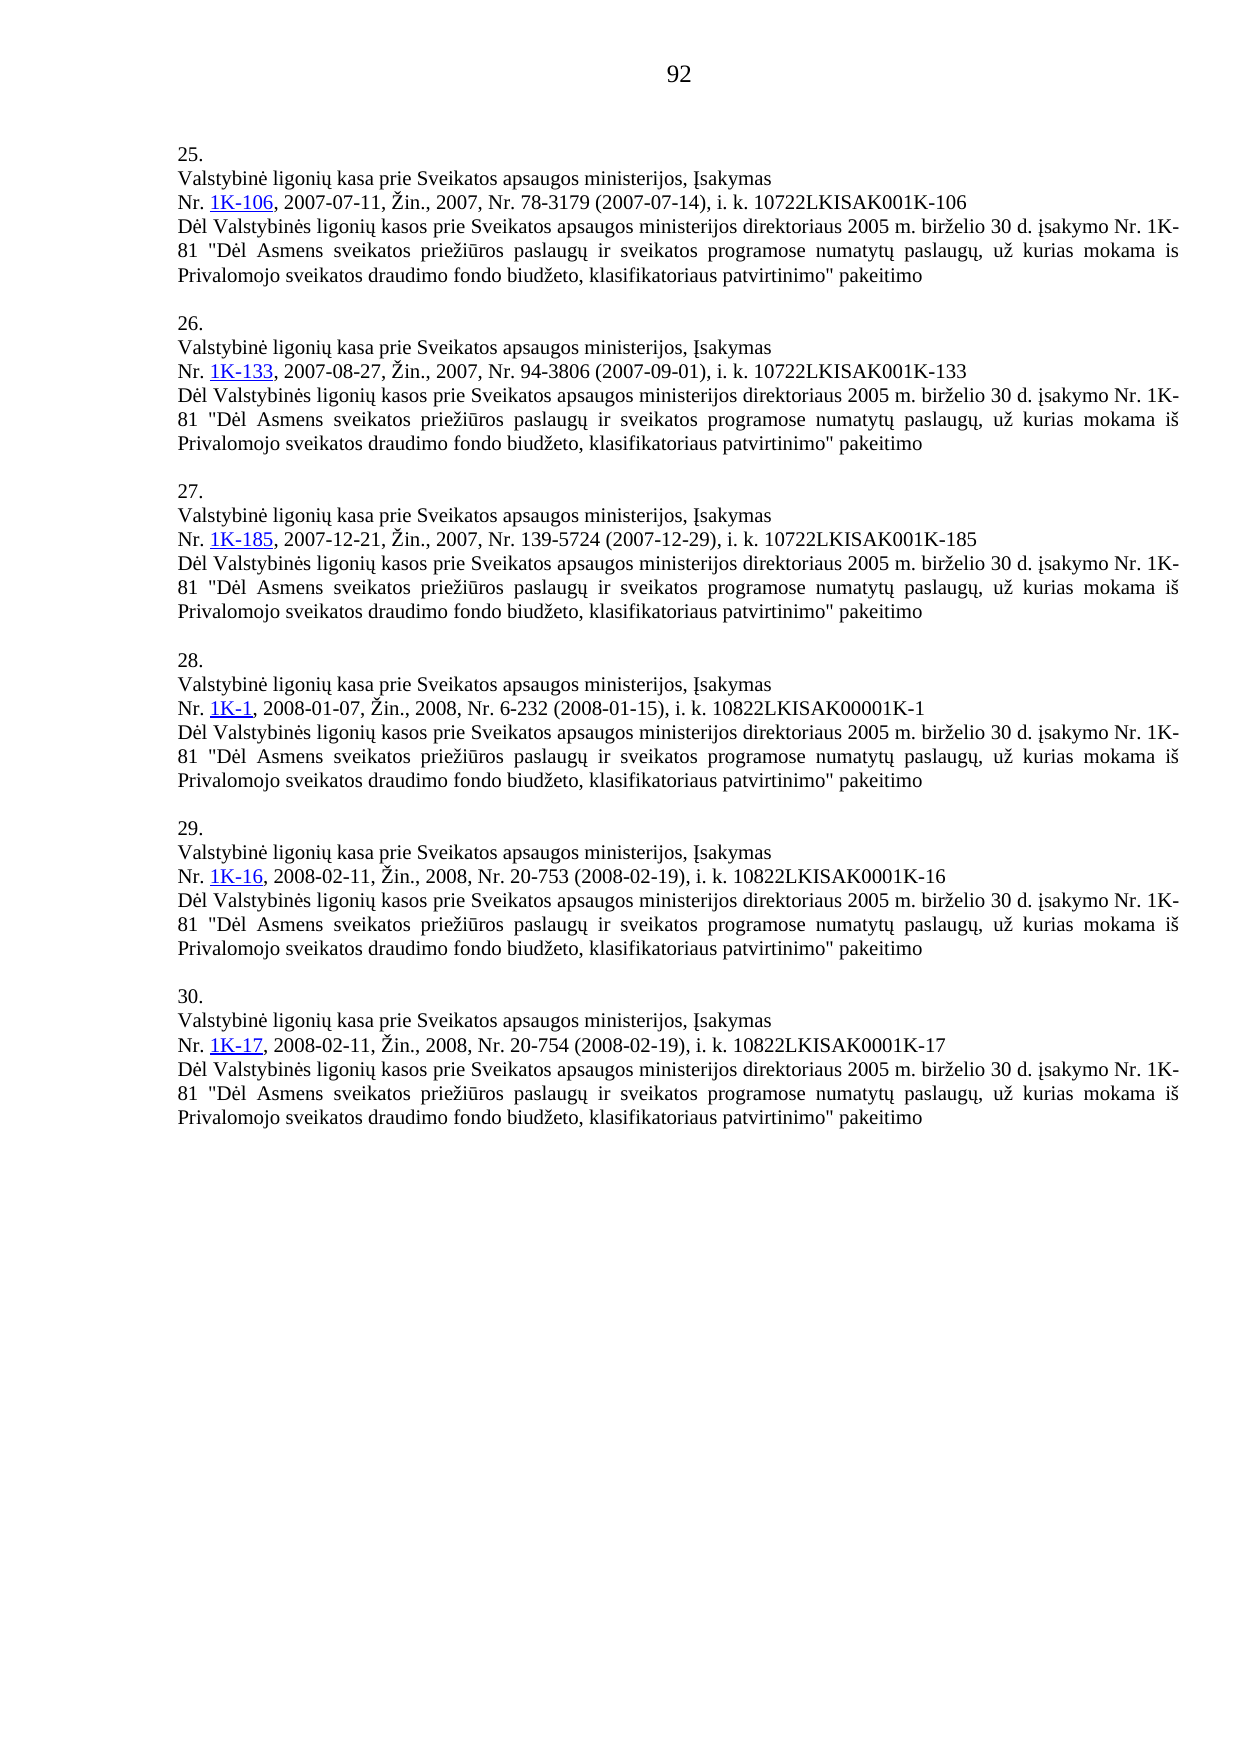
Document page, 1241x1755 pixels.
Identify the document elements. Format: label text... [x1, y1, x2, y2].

text 25. [177, 142, 1181, 166]
text Nr. 1K-16, 2008-02-11, Žin., 2008, Nr. 20-753 (2008-02-19), i. k. 10822LKISAK0001K-16 [177, 864, 1181, 888]
text Valstybinė ligonių kasa prie Sveikatos apsaugos ministerijos, Įsakymas [177, 672, 1181, 696]
text Valstybinė ligonių kasa prie Sveikatos apsaugos ministerijos, Įsakymas [177, 1008, 1181, 1032]
text Valstybinė ligonių kasa prie Sveikatos apsaugos ministerijos, Įsakymas [177, 503, 1181, 527]
text Valstybinė ligonių kasa prie Sveikatos apsaugos ministerijos, Įsakymas [177, 335, 1181, 359]
text 26. [177, 311, 1181, 335]
text Nr. 1K-1, 2008-01-07, Žin., 2008, Nr. 6-232 (2008-01-15), i. k. 10822LKISAK00001K-1 [177, 696, 1181, 720]
text Dėl Valstybinės ligonių kasos prie Sveikatos apsaugos ministerijos direktoriaus 2005 m. birželio 30 d. įsakymo Nr. 1K-81 "Dėl Asmens sveikatos priežiūros paslaugų ir sveikatos programose numatytų paslaugų, už kurias mokama iš Privalomojo sveikatos draudimo fondo biudžeto, klasifikatoriaus patvirtinimo" pakeitimo [177, 888, 1181, 960]
text Nr. 1K-17, 2008-02-11, Žin., 2008, Nr. 20-754 (2008-02-19), i. k. 10822LKISAK0001K-17 [177, 1032, 1181, 1057]
text Nr. 1K-106, 2007-07-11, Žin., 2007, Nr. 78-3179 (2007-07-14), i. k. 10722LKISAK001K-106 [177, 190, 1181, 214]
text Dėl Valstybinės ligonių kasos prie Sveikatos apsaugos ministerijos direktoriaus 2005 m. birželio 30 d. įsakymo Nr. 1K-81 "Dėl Asmens sveikatos priežiūros paslaugų ir sveikatos programose numatytų paslaugų, už kurias mokama is Privalomojo sveikatos draudimo fondo biudžeto, klasifikatoriaus patvirtinimo" pakeitimo [177, 214, 1181, 287]
text 28. [177, 647, 1181, 672]
text Dėl Valstybinės ligonių kasos prie Sveikatos apsaugos ministerijos direktoriaus 2005 m. birželio 30 d. įsakymo Nr. 1K-81 "Dėl Asmens sveikatos priežiūros paslaugų ir sveikatos programose numatytų paslaugų, už kurias mokama iš Privalomojo sveikatos draudimo fondo biudžeto, klasifikatoriaus patvirtinimo" pakeitimo [177, 720, 1181, 792]
text 27. [177, 479, 1181, 503]
text Valstybinė ligonių kasa prie Sveikatos apsaugos ministerijos, Įsakymas [177, 166, 1181, 190]
text Dėl Valstybinės ligonių kasos prie Sveikatos apsaugos ministerijos direktoriaus 2005 m. birželio 30 d. įsakymo Nr. 1K-81 "Dėl Asmens sveikatos priežiūros paslaugų ir sveikatos programose numatytų paslaugų, už kurias mokama iš Privalomojo sveikatos draudimo fondo biudžeto, klasifikatoriaus patvirtinimo" pakeitimo [177, 551, 1181, 623]
text 30. [177, 984, 1181, 1008]
text Nr. 1K-133, 2007-08-27, Žin., 2007, Nr. 94-3806 (2007-09-01), i. k. 10722LKISAK001K-133 [177, 359, 1181, 383]
text Dėl Valstybinės ligonių kasos prie Sveikatos apsaugos ministerijos direktoriaus 2005 m. birželio 30 d. įsakymo Nr. 1K-81 "Dėl Asmens sveikatos priežiūros paslaugų ir sveikatos programose numatytų paslaugų, už kurias mokama iš Privalomojo sveikatos draudimo fondo biudžeto, klasifikatoriaus patvirtinimo" pakeitimo [177, 1057, 1181, 1129]
text Valstybinė ligonių kasa prie Sveikatos apsaugos ministerijos, Įsakymas [177, 840, 1181, 864]
text Nr. 1K-185, 2007-12-21, Žin., 2007, Nr. 139-5724 (2007-12-29), i. k. 10722LKISAK001K-185 [177, 527, 1181, 551]
text 29. [177, 816, 1181, 840]
text Dėl Valstybinės ligonių kasos prie Sveikatos apsaugos ministerijos direktoriaus 2005 m. birželio 30 d. įsakymo Nr. 1K-81 "Dėl Asmens sveikatos priežiūros paslaugų ir sveikatos programose numatytų paslaugų, už kurias mokama iš Privalomojo sveikatos draudimo fondo biudžeto, klasifikatoriaus patvirtinimo" pakeitimo [177, 383, 1181, 455]
